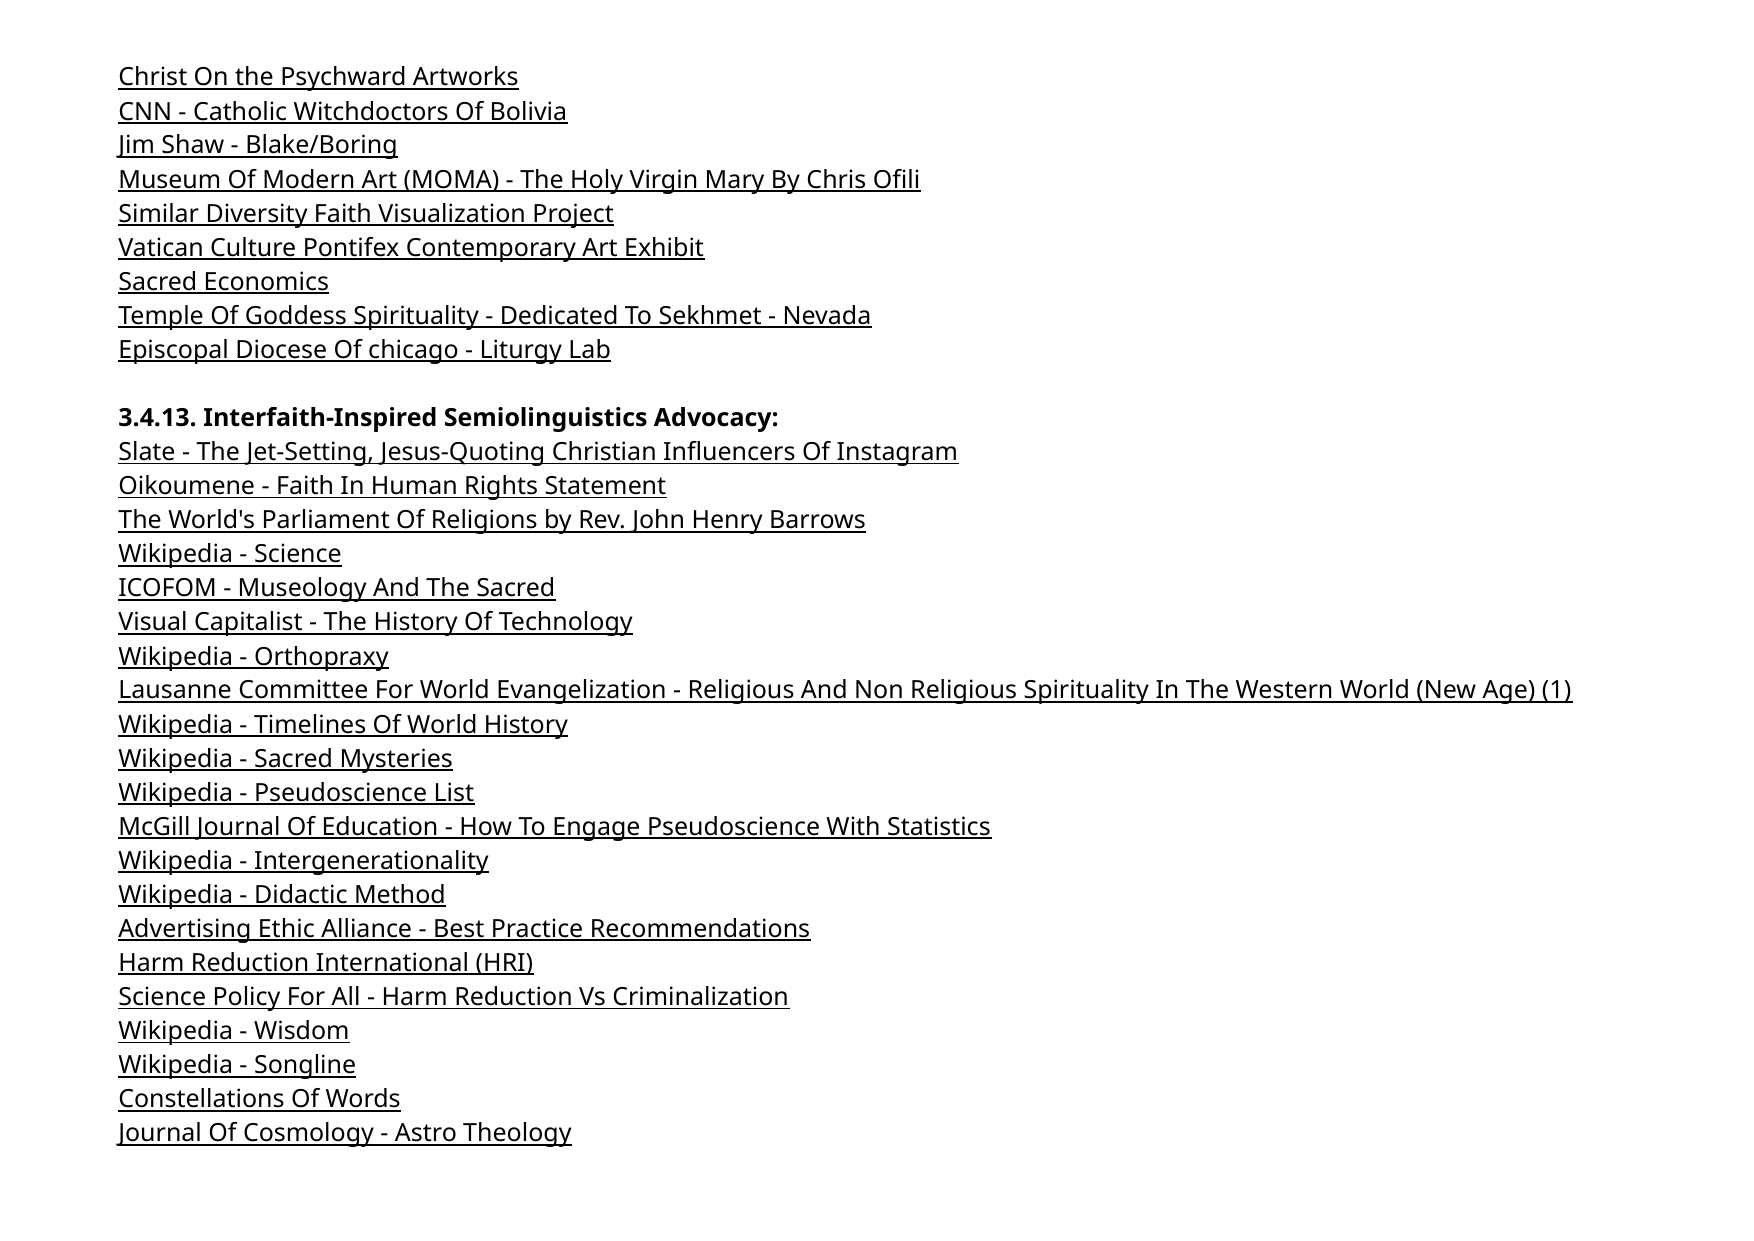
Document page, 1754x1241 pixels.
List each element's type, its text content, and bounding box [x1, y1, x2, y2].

subtitle Constellations Of Words [118, 1081, 1695, 1115]
subtitle The World's Parliament Of Religions by Rev. John Henry Barrows [118, 502, 1695, 536]
subtitle Science Policy For All - Harm Reduction Vs Criminalization [118, 979, 1695, 1013]
subtitle Oikoumene - Faith In Human Rights Statement [118, 468, 1695, 502]
subtitle Wikipedia - Sacred Mysteries [118, 740, 1695, 774]
subtitle Museum Of Modern Art (MOMA) - The Holy Virgin Mary By Chris Ofili [118, 161, 1695, 195]
subtitle Harm Reduction International (HRI) [118, 945, 1695, 979]
subtitle Journal Of Cosmology - Astro Theology [118, 1115, 1695, 1149]
subtitle Temple Of Goddess Spirituality - Dedicated To Sekhmet - Nevada [118, 297, 1695, 332]
subtitle Wikipedia - Wisdom [118, 1013, 1695, 1047]
subtitle ICOFOM - Museology And The Sacred [118, 570, 1695, 604]
subtitle Wikipedia - Pseudoscience List [118, 774, 1695, 808]
subtitle Advertising Ethic Alliance - Best Practice Recommendations [118, 911, 1695, 945]
subtitle Wikipedia - Intergenerationality [118, 842, 1695, 877]
subtitle Wikipedia - Orthopraxy [118, 638, 1695, 672]
subtitle Jim Shaw - Blake/Boring [118, 127, 1695, 161]
subtitle Wikipedia - Songline [118, 1047, 1695, 1081]
subtitle Episcopal Diocese Of chicago - Liturgy Lab [118, 332, 1695, 366]
subtitle Visual Capitalist - The History Of Technology [118, 604, 1695, 638]
subtitle Wikipedia - Didactic Method [118, 877, 1695, 911]
subtitle 3.4.13. Interfaith-Inspired Semiolinguistics Advocacy: [118, 400, 1695, 434]
subtitle Wikipedia - Timelines Of World History [118, 706, 1695, 740]
subtitle Wikipedia - Science [118, 536, 1695, 570]
subtitle Similar Diversity Faith Visualization Project [118, 195, 1695, 229]
subtitle Vatican Culture Pontifex Contemporary Art Exhibit [118, 229, 1695, 263]
subtitle McGill Journal Of Education - How To Engage Pseudoscience With Statistics [118, 808, 1695, 842]
subtitle CNN - Catholic Witchdoctors Of Bolivia [118, 93, 1695, 127]
subtitle Slate - The Jet-Setting, Jesus-Quoting Christian Influencers Of Instagram [118, 434, 1695, 468]
subtitle Lausanne Committee For World Evangelization - Religious And Non Religious Spirituality In The Western World (New Age) (1) [118, 672, 1695, 706]
subtitle Sacred Economics [118, 263, 1695, 297]
subtitle Christ On the Psychward Artworks [118, 59, 1695, 93]
